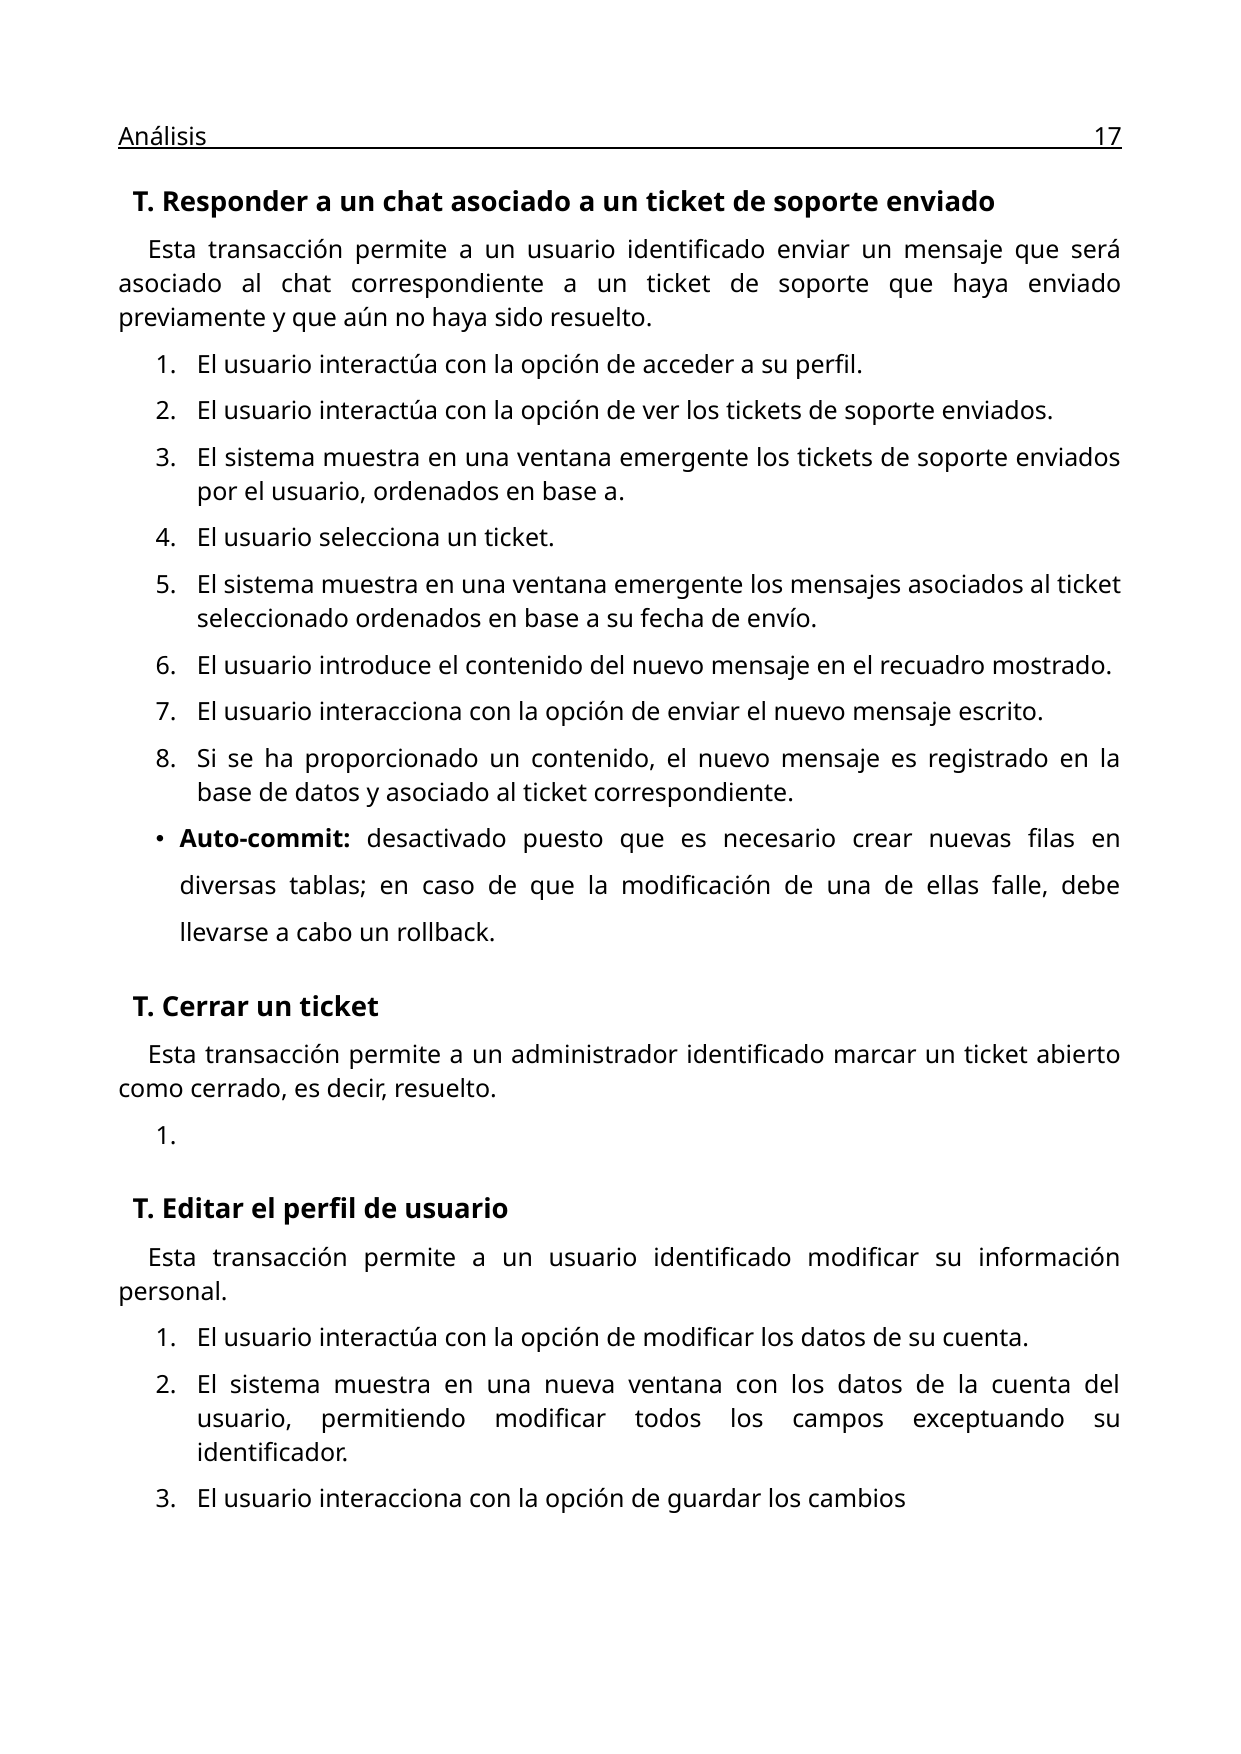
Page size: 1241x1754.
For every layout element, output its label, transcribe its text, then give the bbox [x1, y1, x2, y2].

text Esta transacción permite a un usuario identificado modificar su información personal. [118, 1239, 1122, 1307]
list El usuario interactúa con la opción de acceder a su perfil. [155, 346, 1122, 380]
list El sistema muestra en una ventana emergente los mensajes asociados al ticket seleccionado ordenados en base a su fecha de envío. [155, 567, 1122, 635]
list El sistema muestra en una ventana emergente los tickets de soporte enviados por el usuario, ordenados en base a. [155, 439, 1122, 508]
list Si se ha proporcionado un contenido, el nuevo mensaje es registrado en la base de datos y asociado al ticket correspondiente. [155, 740, 1122, 808]
text Esta transacción permite a un usuario identificado enviar un mensaje que será asociado al chat correspondiente a un ticket de soporte que haya enviado previamente y que aún no haya sido resuelto. [118, 232, 1122, 334]
subtitle T. Responder a un chat asociado a un ticket de soporte enviado [118, 182, 1122, 219]
list Auto-commit: desactivado puesto que es necesario crear nuevas filas en diversas tablas; en caso de que la modificación de una de ellas falle, debe llevarse a cabo un rollback. [156, 821, 1122, 949]
text Esta transacción permite a un administrador identificado marcar un ticket abierto como cerrado, es decir, resuelto. [118, 1037, 1122, 1105]
list El usuario interactúa con la opción de ver los tickets de soporte enviados. [155, 393, 1122, 427]
subtitle T. Cerrar un ticket [118, 987, 1122, 1024]
subtitle T. Editar el perfil de usuario [118, 1189, 1122, 1227]
list El usuario selecciona un ticket. [155, 520, 1122, 554]
list El usuario interacciona con la opción de enviar el nuevo mensaje escrito. [155, 694, 1122, 728]
list El usuario interacciona con la opción de guardar los cambios [155, 1481, 1122, 1515]
list El sistema muestra en una nueva ventana con los datos de la cuenta del usuario, permitiendo modificar todos los campos exceptuando su identificador. [155, 1366, 1122, 1468]
list El usuario interactúa con la opción de modificar los datos de su cuenta. [155, 1320, 1122, 1354]
list El usuario introduce el contenido del nuevo mensaje en el recuadro mostrado. [155, 647, 1122, 681]
